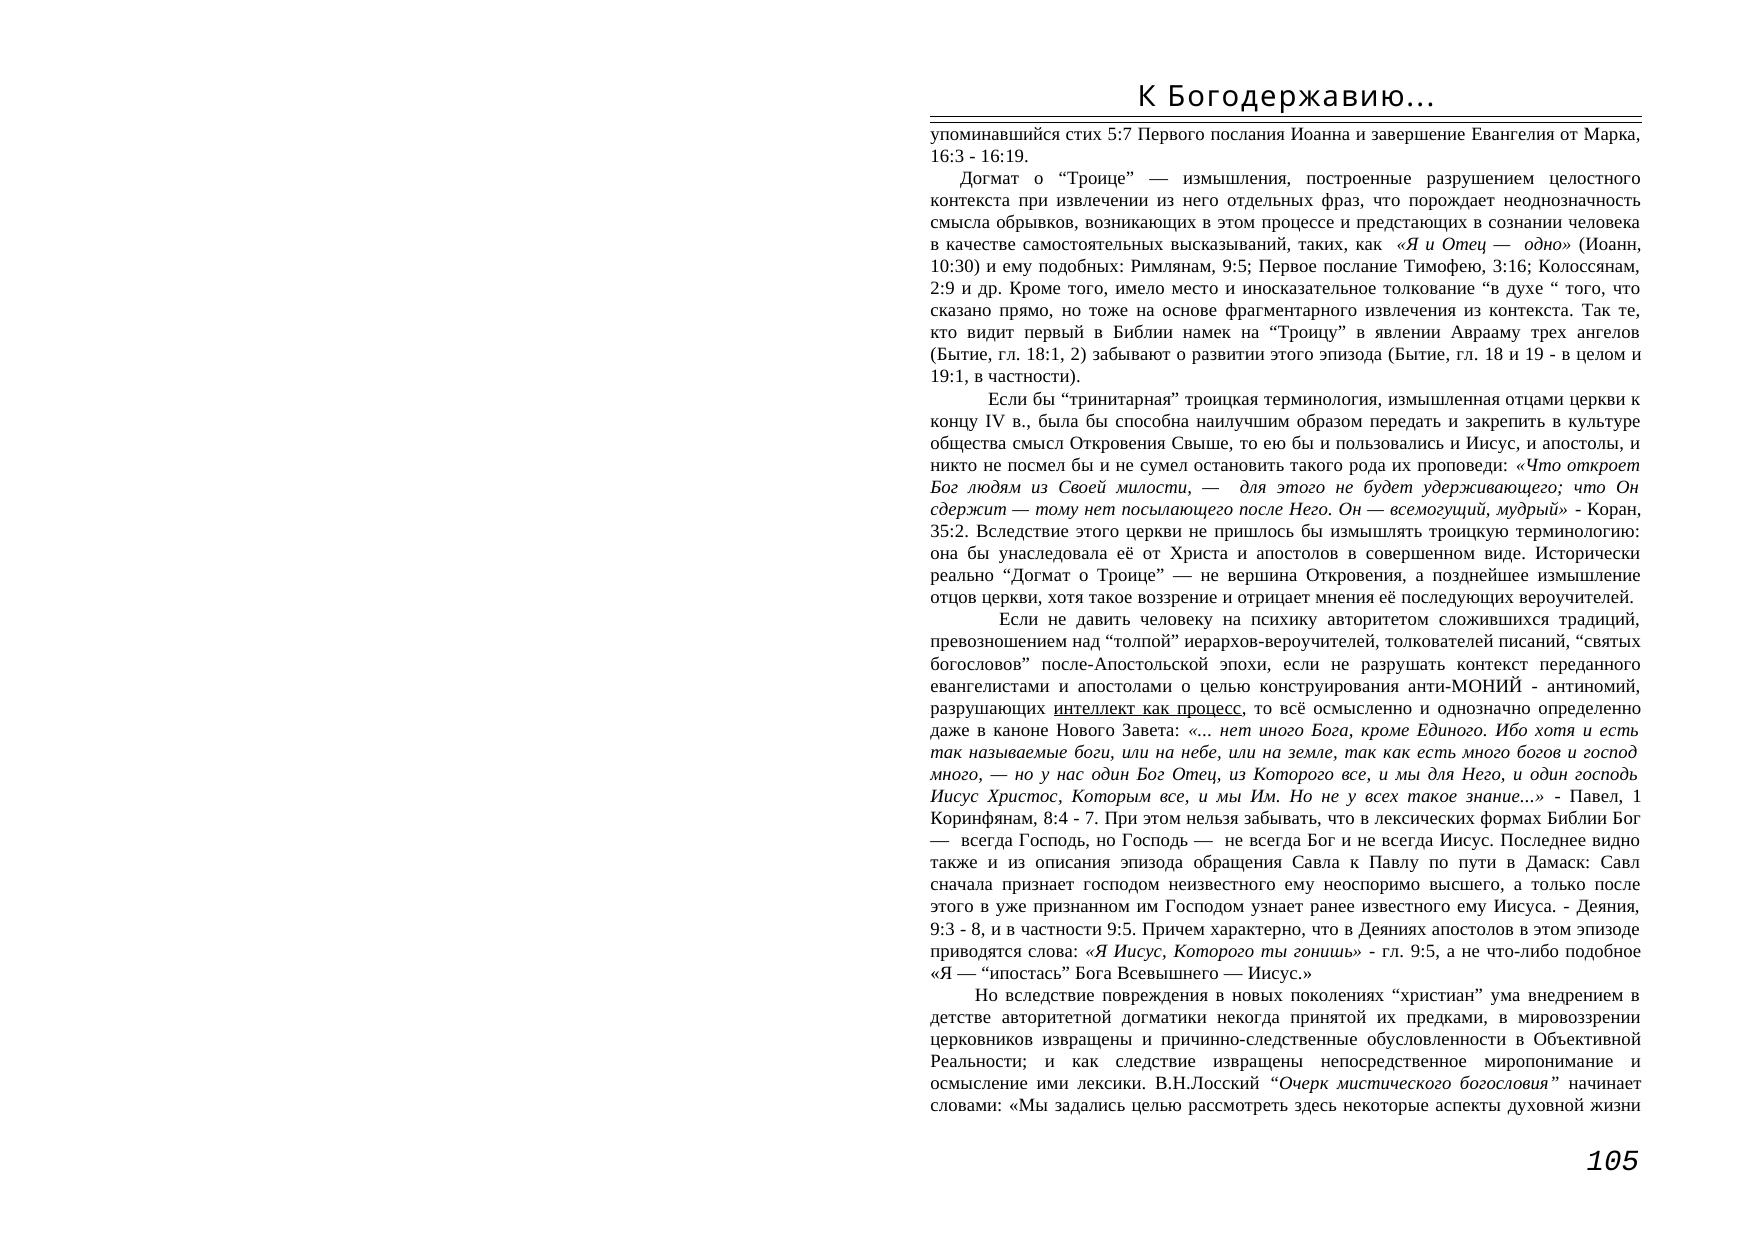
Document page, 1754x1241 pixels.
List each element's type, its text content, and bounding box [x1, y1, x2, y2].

text упоминавшийся стих 5:7 Первого послания Иоанна и завершение Евангелия от Марка, 16:3 - 16:19. [930, 123, 1642, 166]
text Если не давить человеку на психику авторитетом сложившихся традиций, превозношением над “толпой” иерархов-вероучителей, толкователей писаний, “святых богословов” после-Апостольской эпохи, если не разрушать контекст переданного евангелистами и апостолами о целью конструирования анти-МОНИЙ - антиномий, разрушающих интеллект как процесс, то всё осмысленно и однозначно определенно даже в каноне Нового Завета: «... нет иного Бога, кроме Единого. Ибо хотя и есть так называемые боги, или на небе, или на земле, так как есть много богов и господ много, — но у нас один Бог Отец, из Которого все, и мы для Него, и один господь Иисус Христос, Которым все, и мы Им. Но не у всех такое знание...» - Павел, 1 Коринфянам, 8:4 - 7. При этом нельзя забывать, что в лексических формах Библии Бог — всегда Господь, но Господь — не всегда Бог и не всегда Иисус. Последнее видно также и из описания эпизода обращения Савла к Павлу по пути в Дамаск: Савл сначала признает господом неизвестного ему неоспоримо высшего, а только после этого в уже признанном им Господом узнает ранее известного ему Иисуса. - Деяния, 9:3 - 8, и в частности 9:5. Причем характерно, что в Деяниях апостолов в этом эпизоде приводятся слова: «Я Иисус, Которого ты гонишь» - гл. 9:5, а не что-либо подобное «Я — “ипостась” Бога Всевышнего — Иисус.» [930, 608, 1642, 983]
text Если бы “тринитарная” троицкая терминология, измышленная отцами церкви к концу IV в., была бы способна наилучшим образом передать и закрепить в культуре общества смысл Откровения Свыше, то ею бы и пользовались и Иисус, и апостолы, и никто не посмел бы и не сумел остановить такого рода их проповеди: «Что откроет Бог людям из Своей милости, — для этого не будет удерживающего; что Он сдержит — тому нет посылающего после Него. Он — всемогущий, мудрый» - Коран, 35:2. Вследствие этого церкви не пришлось бы измышлять троицкую терминологию: она бы унаследовала её от Христа и апостолов в совершенном виде. Исторически реально “Догмат о Троице” — не вершина Откровения, а позднейшее измышление отцов церкви, хотя такое воззрение и отрицает мнения её последующих вероучителей. [930, 387, 1642, 608]
text Догмат о “Троице” — измышления, построенные разрушением целостного контекста при извлечении из него отдельных фраз, что порождает неоднозначность смысла обрывков, возникающих в этом процессе и предстающих в сознании человека в качестве самостоятельных высказываний, таких, как «Я и Отец — одно» (Иоанн, 10:30) и ему подобных: Римлянам, 9:5; Первое послание Тимофею, 3:16; Колоссянам, 2:9 и др. Кроме того, имело место и иносказательное толкование “в духе “ того, что сказано прямо, но тоже на основе фрагментарного извлечения из контекста. Так те, кто видит первый в Библии намек на “Троицу” в явлении Аврааму трех ангелов (Бытие, гл. 18:1, 2) забывают о развитии этого эпизода (Бытие, гл. 18 и 19 - в целом и 19:1, в частности). [930, 166, 1642, 387]
text Но вследствие повреждения в новых поколениях “христиан” ума внедрением в детстве авторитетной догматики некогда принятой их предками, в мировоззрении церковников извращены и причинно-следственные обусловленности в Объективной Реальности; и как следствие извращены непосредственное миропонимание и осмысление ими лексики. В.Н.Лосский “Очерк мистического богословия” начинает словами: «Мы задались целью рассмотреть здесь некоторые аспекты духовной жизни [930, 983, 1642, 1116]
